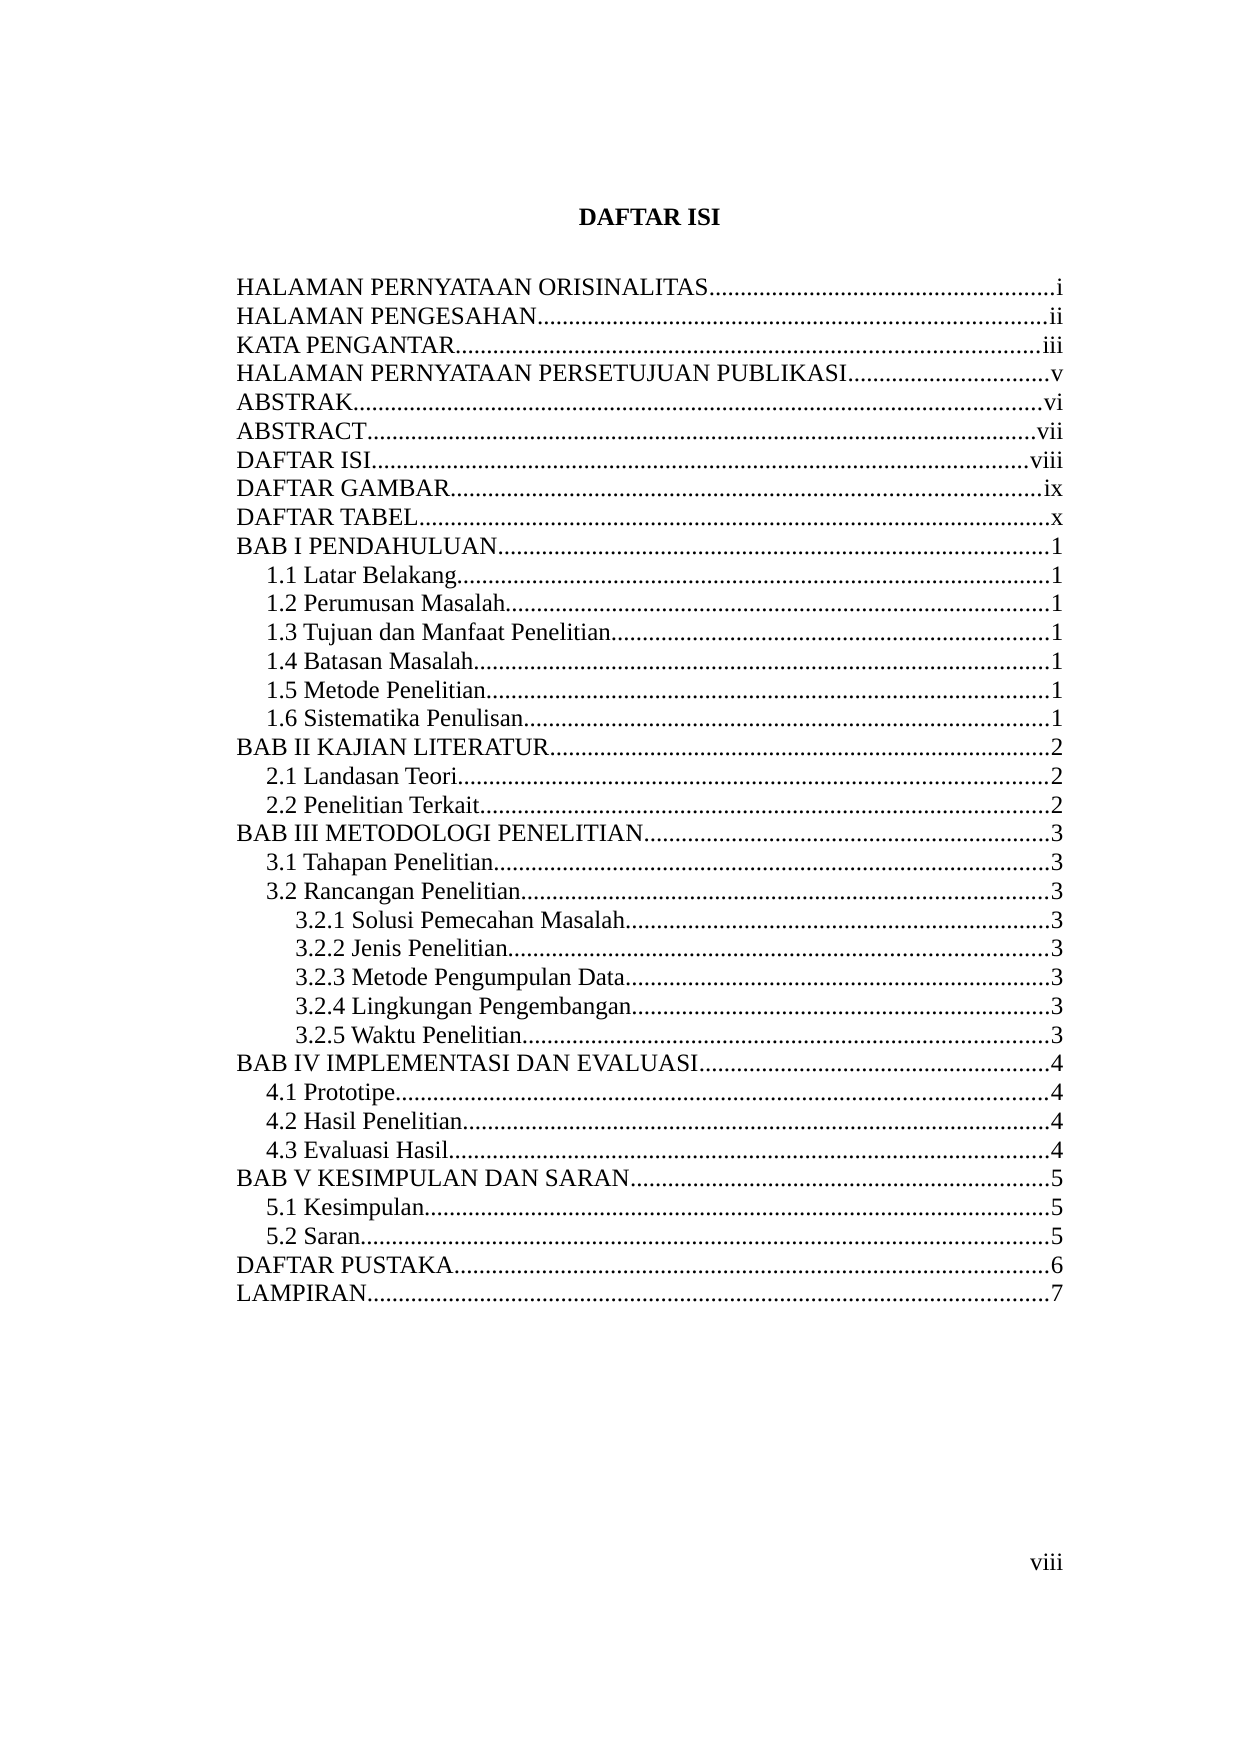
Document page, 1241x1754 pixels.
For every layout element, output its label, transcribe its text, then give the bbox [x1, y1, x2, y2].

text BAB IV IMPLEMENTASI DAN EVALUASI 4 [236, 1048, 1063, 1077]
text BAB II KAJIAN LITERATUR 2 [236, 732, 1063, 761]
text 5.2 Saran 5 [266, 1221, 1063, 1250]
text 3.2.3 Metode Pengumpulan Data 3 [295, 962, 1063, 991]
text DAFTAR PUSTAKA 6 [236, 1250, 1063, 1278]
text 4.1 Prototipe 4 [266, 1077, 1063, 1106]
text 3.2 Rancangan Penelitian 3 [266, 876, 1063, 905]
text ABSTRAK vi [236, 387, 1063, 416]
text 1.3 Tujuan dan Manfaat Penelitian 1 [266, 617, 1063, 646]
text 3.2.5 Waktu Penelitian 3 [295, 1020, 1063, 1048]
text 1.6 Sistematika Penulisan 1 [266, 703, 1063, 732]
text BAB III METODOLOGI PENELITIAN 3 [236, 818, 1063, 847]
text DAFTAR GAMBAR ix [236, 473, 1063, 502]
text LAMPIRAN 7 [236, 1278, 1063, 1307]
subtitle DAFTAR ISI [236, 202, 1063, 231]
text 1.1 Latar Belakang 1 [266, 560, 1063, 588]
text BAB V KESIMPULAN DAN SARAN 5 [236, 1163, 1063, 1192]
text 3.1 Tahapan Penelitian 3 [266, 847, 1063, 876]
text 1.4 Batasan Masalah 1 [266, 646, 1063, 675]
text DAFTAR ISI viii [236, 445, 1063, 473]
text 3.2.1 Solusi Pemecahan Masalah 3 [295, 905, 1063, 933]
text BAB I PENDAHULUAN 1 [236, 531, 1063, 560]
text 2.1 Landasan Teori 2 [266, 761, 1063, 790]
text 1.2 Perumusan Masalah 1 [266, 588, 1063, 617]
text HALAMAN PERNYATAAN ORISINALITAS i [236, 272, 1063, 301]
text 2.2 Penelitian Terkait 2 [266, 790, 1063, 818]
text 3.2.2 Jenis Penelitian 3 [295, 933, 1063, 962]
text KATA PENGANTAR iii [236, 330, 1063, 358]
text 4.3 Evaluasi Hasil 4 [266, 1135, 1063, 1163]
text HALAMAN PENGESAHAN ii [236, 301, 1063, 330]
text 1.5 Metode Penelitian 1 [266, 675, 1063, 703]
text DAFTAR TABEL x [236, 502, 1063, 531]
text 4.2 Hasil Penelitian 4 [266, 1106, 1063, 1135]
text 3.2.4 Lingkungan Pengembangan 3 [295, 991, 1063, 1020]
text ABSTRACT vii [236, 416, 1063, 445]
text 5.1 Kesimpulan 5 [266, 1192, 1063, 1221]
text HALAMAN PERNYATAAN PERSETUJUAN PUBLIKASI v [236, 358, 1063, 387]
